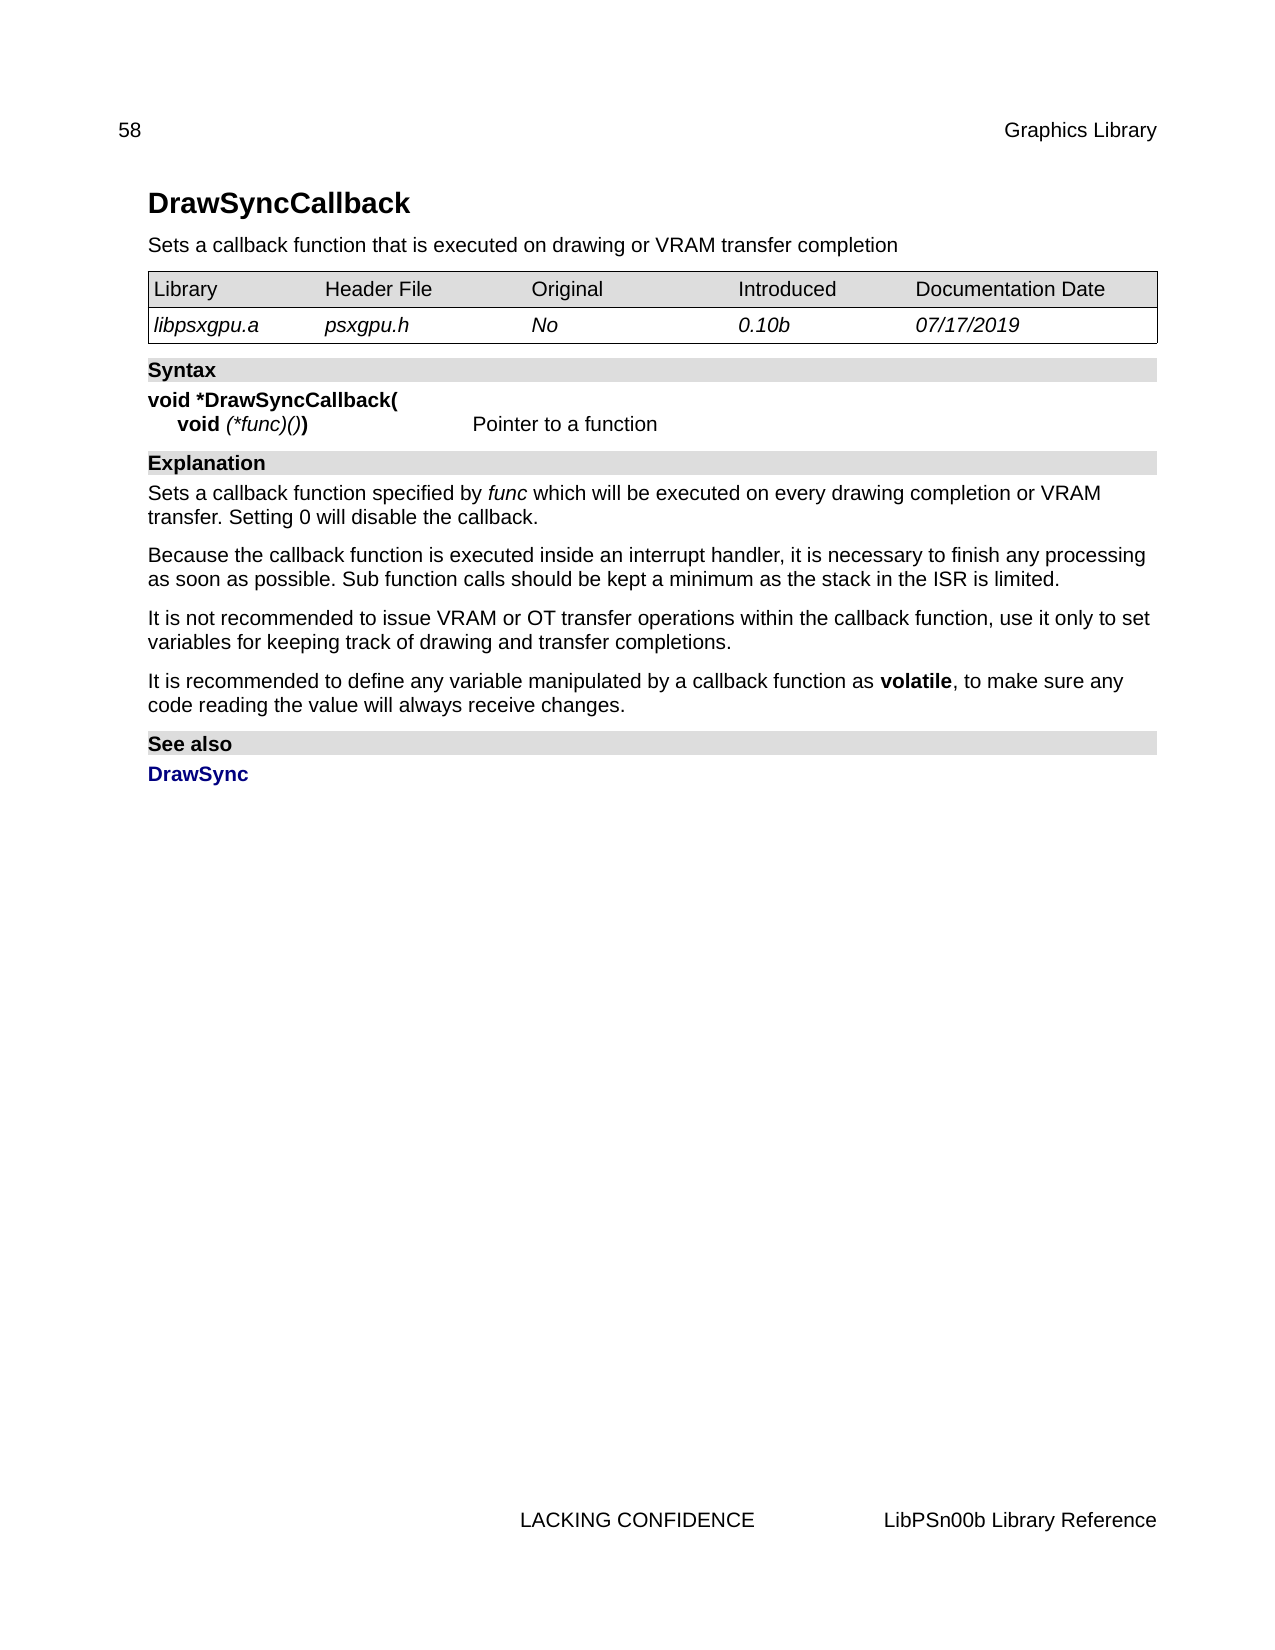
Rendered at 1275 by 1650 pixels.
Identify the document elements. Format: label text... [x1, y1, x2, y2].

text Library Header File Original Introduced Documentation Date [149, 272, 1157, 307]
subtitle See also [148, 731, 1157, 755]
text Sets a callback function that is executed on drawing or VRAM transfer completion [148, 232, 1157, 256]
text void (*func)()) Pointer to a function [148, 412, 1157, 436]
text libpsxgpu.a psxgpu.h No 0.10b 07/17/2019 [149, 308, 1157, 343]
subtitle Syntax [148, 358, 1157, 382]
text It is recommended to define any variable manipulated by a callback function as volatile, to make sure any code reading the value will always receive changes. [148, 669, 1157, 717]
text DrawSync [148, 761, 1157, 785]
text It is not recommended to issue VRAM or OT transfer operations within the callback function, use it only to set variables for keeping track of drawing and transfer completions. [148, 606, 1157, 654]
subtitle Explanation [148, 451, 1157, 475]
subtitle DrawSyncCallback [148, 186, 1157, 220]
text Because the callback function is executed inside an interrupt handler, it is necessary to finish any processing as soon as possible. Sub function calls should be kept a minimum as the stack in the ISR is limited. [148, 543, 1157, 591]
text void *DrawSyncCallback( [148, 388, 1157, 412]
text Sets a callback function specified by func which will be executed on every drawing completion or VRAM transfer. Setting 0 will disable the callback. [148, 481, 1157, 528]
